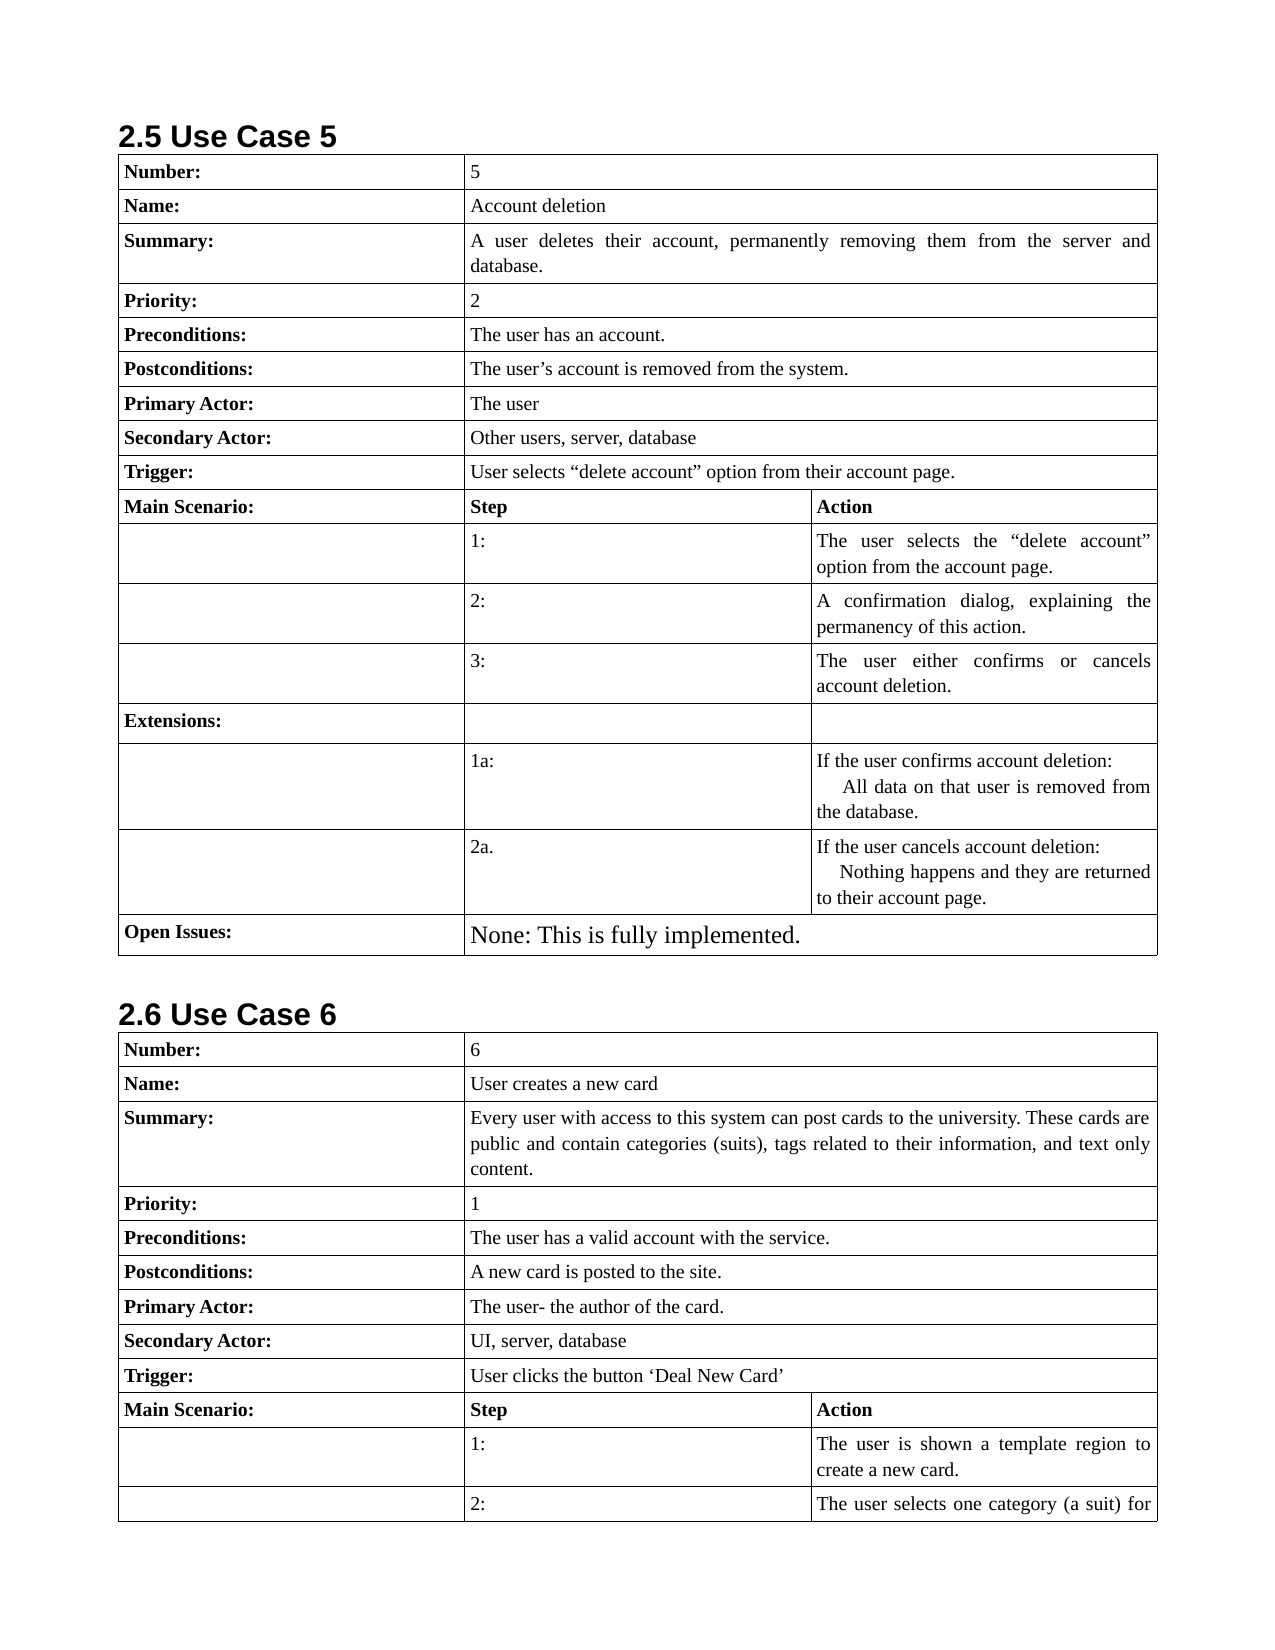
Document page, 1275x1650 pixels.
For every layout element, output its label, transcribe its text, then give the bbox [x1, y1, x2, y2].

table_cell 2a. [465, 830, 811, 914]
table_cell [812, 704, 1157, 743]
table_cell Action [812, 1393, 1157, 1427]
table_cell The user selects the “delete account” option from the account page. [812, 524, 1157, 583]
table_cell User selects “delete account” option from their account page. [465, 456, 1157, 489]
table_header 5 [465, 155, 1157, 188]
table_cell 2: [465, 584, 811, 643]
table_cell Extensions: [119, 704, 464, 743]
table_header Number: [119, 155, 464, 188]
table_cell Step [465, 1393, 811, 1427]
table_cell Action [812, 490, 1157, 523]
table_cell Secondary Actor: [119, 421, 464, 454]
text 2.6 Use Case 6 [118, 996, 1157, 1032]
table_cell Main Scenario: [119, 1393, 464, 1427]
table_cell User clicks the button ‘Deal New Card’ [465, 1359, 1157, 1392]
table_cell Open Issues: [119, 915, 464, 954]
table_cell [119, 584, 464, 643]
table_cell [119, 830, 464, 914]
table_cell 1: [465, 524, 811, 583]
table_cell Name: [119, 1067, 464, 1101]
table_cell Step [465, 490, 811, 523]
table_cell The user’s account is removed from the system. [465, 352, 1157, 386]
table_cell The user selects one category (a suit) for [812, 1487, 1157, 1521]
table_cell Account deletion [465, 190, 1157, 223]
table_cell Name: [119, 190, 464, 223]
table_cell [119, 1487, 464, 1521]
table_cell The user is shown a template region to create a new card. [812, 1428, 1157, 1486]
table_cell [119, 644, 464, 703]
table_cell A confirmation dialog, explaining the permanency of this action. [812, 584, 1157, 643]
table_cell 1 [465, 1187, 1157, 1220]
table_cell Trigger: [119, 456, 464, 489]
table_cell The user [465, 387, 1157, 420]
table_cell Other users, server, database [465, 421, 1157, 454]
table_cell 2: [465, 1487, 811, 1521]
table_cell Summary: [119, 1102, 464, 1186]
table_cell [465, 704, 811, 743]
table_header Number: [119, 1033, 464, 1066]
table_cell [119, 1428, 464, 1486]
table_header 6 [465, 1033, 1157, 1066]
table_cell [119, 524, 464, 583]
table_cell Preconditions: [119, 1221, 464, 1255]
table_cell The user has an account. [465, 318, 1157, 351]
table_cell Primary Actor: [119, 387, 464, 420]
table_cell Priority: [119, 284, 464, 317]
table_cell 3: [465, 644, 811, 703]
table_cell The user- the author of the card. [465, 1290, 1157, 1323]
table_cell Priority: [119, 1187, 464, 1220]
table_cell Every user with access to this system can post cards to the university. These cards are public and contain categories (suits), tags related to their information, and text only content. [465, 1102, 1157, 1186]
table_cell [119, 744, 464, 829]
table_cell If the user confirms account deletion: All data on that user is removed from the database. [812, 744, 1157, 829]
text 2.5 Use Case 5 [118, 118, 1157, 154]
table_cell 1: [465, 1428, 811, 1486]
table_cell 2 [465, 284, 1157, 317]
table_cell Main Scenario: [119, 490, 464, 523]
table_cell 1a: [465, 744, 811, 829]
table_cell If the user cancels account deletion: Nothing happens and they are returned to their account page. [812, 830, 1157, 914]
table_cell Primary Actor: [119, 1290, 464, 1323]
table_cell UI, server, database [465, 1325, 1157, 1358]
table_cell A new card is posted to the site. [465, 1256, 1157, 1289]
table_cell User creates a new card [465, 1067, 1157, 1101]
table_cell A user deletes their account, permanently removing them from the server and database. [465, 224, 1157, 283]
table_cell None: This is fully implemented. [465, 915, 1157, 954]
table_cell Preconditions: [119, 318, 464, 351]
table_cell The user either confirms or cancels account deletion. [812, 644, 1157, 703]
table_cell Secondary Actor: [119, 1325, 464, 1358]
table_cell Trigger: [119, 1359, 464, 1392]
table_cell The user has a valid account with the service. [465, 1221, 1157, 1255]
table_cell Postconditions: [119, 352, 464, 386]
table_cell Postconditions: [119, 1256, 464, 1289]
table_cell Summary: [119, 224, 464, 283]
